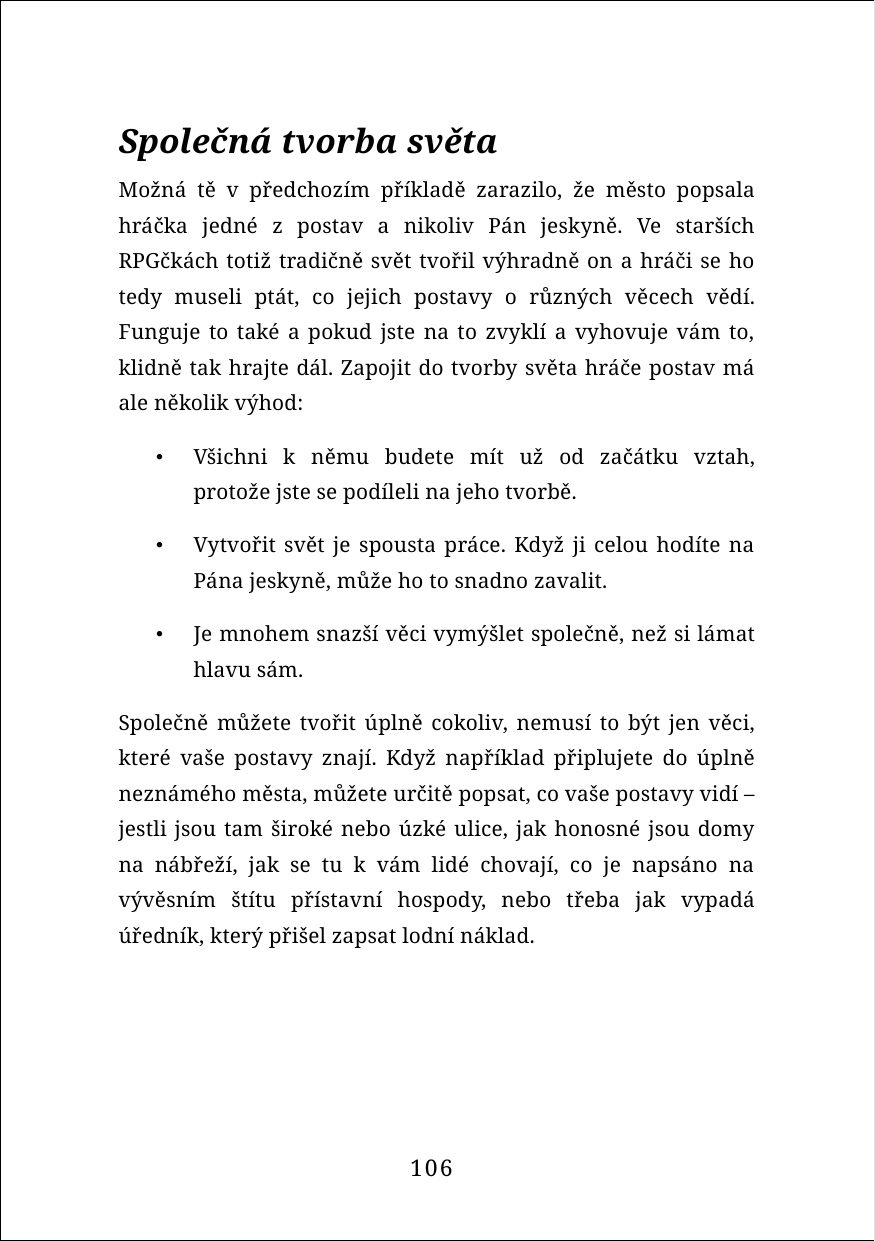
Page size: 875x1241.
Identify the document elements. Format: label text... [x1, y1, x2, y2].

list Vytvořit svět je spousta práce. Když ji celou hodíte na Pána jeskyně, může ho to snadno zavalit. [156, 531, 756, 594]
subtitle Společná tvorba světa [118, 118, 756, 164]
text Možná tě v předchozím příkladě zarazilo, že město popsala hráčka jedné z postav a nikoliv Pán jeskyně. Ve starších RPGčkách totiž tradičně svět tvořil výhradně on a hráči se ho tedy museli ptát, co jejich postavy o různých věcech vědí. Funguje to také a pokud jste na to zvyklí a vyhovuje vám to, klidně tak hrajte dál. Zapojit do tvorby světa hráče postav má ale několik výhod: [118, 175, 756, 417]
list Je mnohem snazší věci vymýšlet společně, než si lámat hlavu sám. [156, 619, 756, 683]
text Společně můžete tvořit úplně cokoliv, nemusí to být jen věci, které vaše postavy znají. Když například připlujete do úplně neznámého města, můžete určitě popsat, co vaše postavy vidí – jestli jsou tam široké nebo úzké ulice, jak honosné jsou domy na nábřeží, jak se tu k vám lidé chovají, co je napsáno na vývěsním štítu přístavní hospody, nebo třeba jak vypadá úředník, který přišel zapsat lodní náklad. [118, 708, 756, 949]
list Všichni k němu budete mít už od začátku vztah, protože jste se podíleli na jeho tvorbě. [156, 442, 756, 506]
